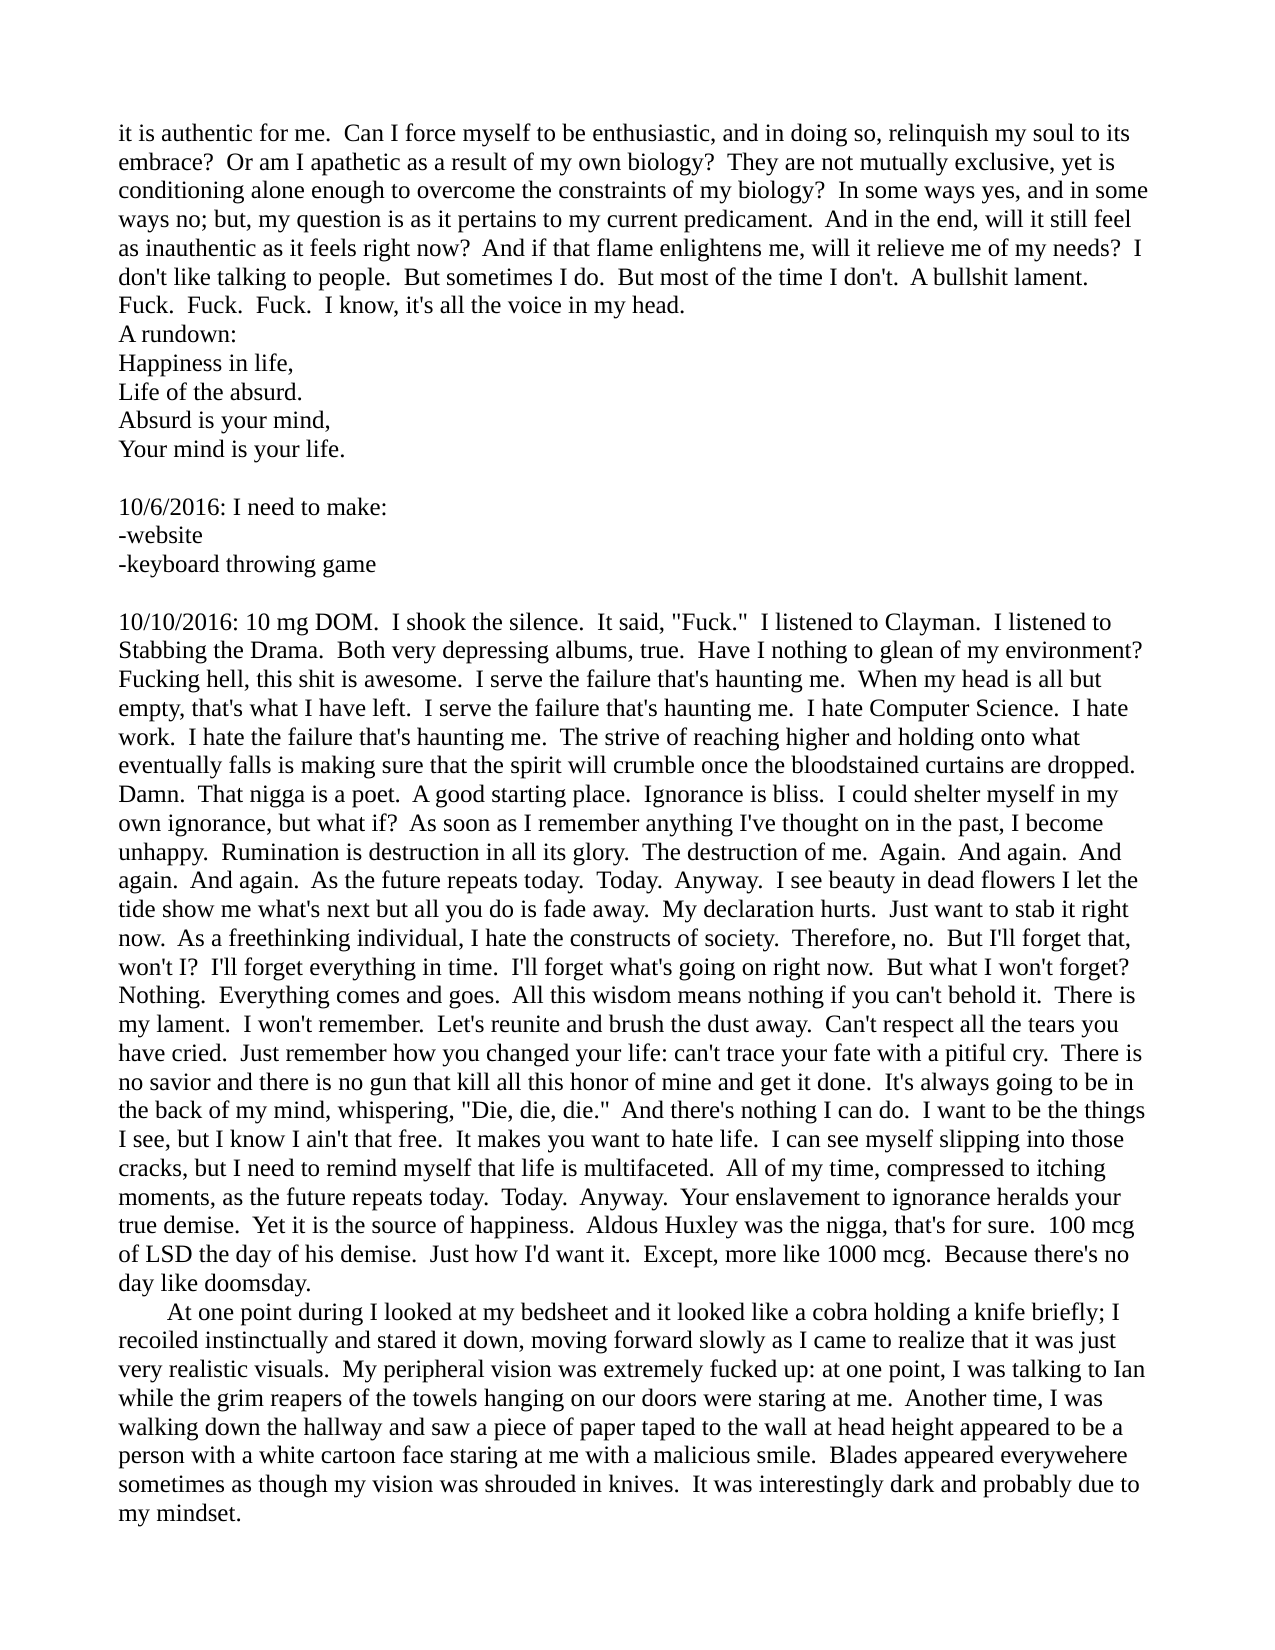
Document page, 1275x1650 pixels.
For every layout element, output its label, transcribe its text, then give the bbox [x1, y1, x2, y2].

text At one point during I looked at my bedsheet and it looked like a cobra holding a knife briefly; I recoiled instinctually and stared it down, moving forward slowly as I came to realize that it was just very realistic visuals. My peripheral vision was extremely fucked up: at one point, I was talking to Ian while the grim reapers of the towels hanging on our doors were staring at me. Another time, I was walking down the hallway and saw a piece of paper taped to the wall at head height appeared to be a person with a white cartoon face staring at me with a malicious smile. Blades appeared everywehere sometimes as though my vision was shrouded in knives. It was interestingly dark and probably due to my mindset. [118, 1297, 1157, 1527]
text -keyboard throwing game [118, 549, 1157, 578]
text Your mind is your life. [118, 434, 1157, 463]
text -website [118, 521, 1157, 549]
text Absurd is your mind, [118, 406, 1157, 434]
text 10/10/2016: 10 mg DOM. I shook the silence. It said, "Fuck." I listened to Clayman. I listened to Stabbing the Drama. Both very depressing albums, true. Have I nothing to glean of my environment? Fucking hell, this shit is awesome. I serve the failure that's haunting me. When my head is all but empty, that's what I have left. I serve the failure that's haunting me. I hate Computer Science. I hate work. I hate the failure that's haunting me. The strive of reaching higher and holding onto what eventually falls is making sure that the spirit will crumble once the bloodstained curtains are dropped. Damn. That nigga is a poet. A good starting place. Ignorance is bliss. I could shelter myself in my own ignorance, but what if? As soon as I remember anything I've thought on in the past, I become unhappy. Rumination is destruction in all its glory. The destruction of me. Again. And again. And again. And again. As the future repeats today. Today. Anyway. I see beauty in dead flowers I let the tide show me what's next but all you do is fade away. My declaration hurts. Just want to stab it right now. As a freethinking individual, I hate the constructs of society. Therefore, no. But I'll forget that, won't I? I'll forget everything in time. I'll forget what's going on right now. But what I won't forget? Nothing. Everything comes and goes. All this wisdom means nothing if you can't behold it. There is my lament. I won't remember. Let's reunite and brush the dust away. Can't respect all the tears you have cried. Just remember how you changed your life: can't trace your fate with a pitiful cry. There is no savior and there is no gun that kill all this honor of mine and get it done. It's always going to be in the back of my mind, whispering, "Die, die, die." And there's nothing I can do. I want to be the things I see, but I know I ain't that free. It makes you want to hate life. I can see myself slipping into those cracks, but I need to remind myself that life is multifaceted. All of my time, compressed to itching moments, as the future repeats today. Today. Anyway. Your enslavement to ignorance heralds your true demise. Yet it is the source of happiness. Aldous Huxley was the nigga, that's for sure. 100 mcg of LSD the day of his demise. Just how I'd want it. Except, more like 1000 mcg. Because there's no day like doomsday. [118, 607, 1157, 1297]
text A rundown: [118, 319, 1157, 348]
text it is authentic for me. Can I force myself to be enthusiastic, and in doing so, relinquish my soul to its embrace? Or am I apathetic as a result of my own biology? They are not mutually exclusive, yet is conditioning alone enough to overcome the constraints of my biology? In some ways yes, and in some ways no; but, my question is as it pertains to my current predicament. And in the end, will it still feel as inauthentic as it feels right now? And if that flame enlightens me, will it relieve me of my needs? I don't like talking to people. But sometimes I do. But most of the time I don't. A bullshit lament. Fuck. Fuck. Fuck. I know, it's all the voice in my head. [118, 118, 1157, 319]
text Happiness in life, [118, 348, 1157, 377]
text Life of the absurd. [118, 377, 1157, 406]
text 10/6/2016: I need to make: [118, 492, 1157, 521]
